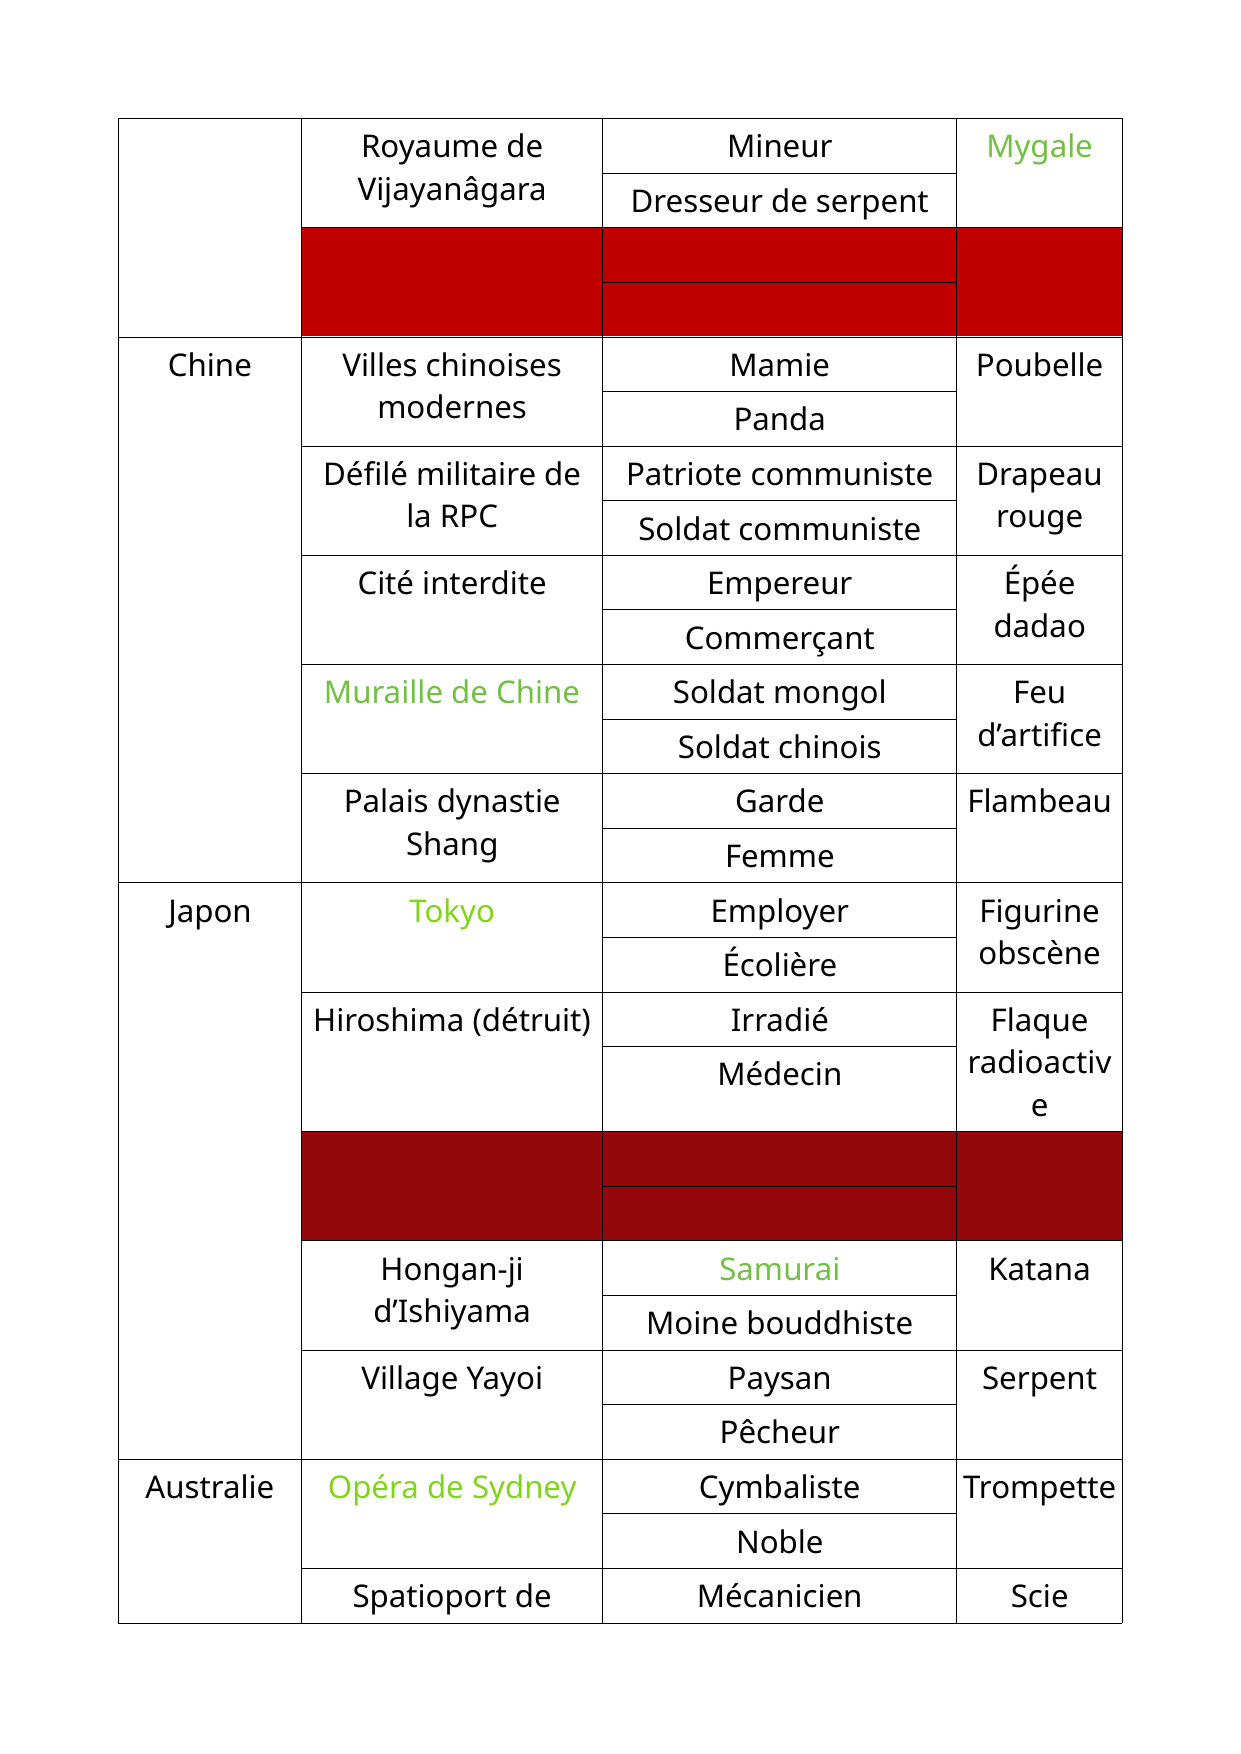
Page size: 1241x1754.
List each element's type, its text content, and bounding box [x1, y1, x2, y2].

table_cell Garde [603, 774, 956, 828]
table_cell Samurai [603, 1241, 956, 1295]
table_cell Opéra de Sydney [302, 1460, 602, 1568]
table_cell Soldat mongol [603, 665, 956, 718]
table_cell Cité interdite [302, 556, 602, 664]
table_cell Mécanicien [603, 1569, 956, 1622]
table_cell Trompette [957, 1460, 1122, 1568]
table_cell Employer [603, 883, 956, 937]
table_cell Femme [603, 829, 956, 882]
table_cell Médecin [603, 1047, 956, 1131]
table_cell Mineur [603, 119, 956, 173]
table_cell [603, 228, 956, 282]
table_cell Village Yayoi [302, 1351, 602, 1459]
table_cell Paysan [603, 1351, 956, 1404]
table_cell Panda [603, 392, 956, 446]
table_cell [119, 119, 301, 336]
table_cell Palais dynastie Shang [302, 774, 602, 882]
table_cell Katana [957, 1241, 1122, 1349]
table_cell Irradié [603, 993, 956, 1046]
table_cell Pêcheur [603, 1405, 956, 1459]
table_cell Royaume de Vijayanâgara [302, 119, 602, 227]
table_cell Australie [119, 1460, 301, 1622]
table_cell Drapeau rouge [957, 447, 1122, 555]
table_cell [603, 1132, 956, 1186]
table_cell Flambeau [957, 774, 1122, 882]
table_cell Scie [957, 1569, 1122, 1622]
table_cell [603, 283, 956, 336]
table_cell Figurine obscène [957, 883, 1122, 991]
table_cell Chine [119, 338, 301, 882]
table_cell Mygale [957, 119, 1122, 227]
table_cell Serpent [957, 1351, 1122, 1459]
table_cell Mamie [603, 338, 956, 391]
table_cell Cymbaliste [603, 1460, 956, 1513]
table_cell [302, 228, 602, 336]
table_cell Empereur [603, 556, 956, 609]
table_cell Épée dadao [957, 556, 1122, 664]
table_cell Villes chinoises modernes [302, 338, 602, 446]
table_cell [957, 1132, 1122, 1240]
table_cell Noble [603, 1514, 956, 1568]
table_cell Spatioport de [302, 1569, 602, 1622]
table_cell [603, 1187, 956, 1240]
table_cell Feu d’artifice [957, 665, 1122, 773]
table_cell [302, 1132, 602, 1240]
table_cell Flaque radioactive [957, 993, 1122, 1131]
table_cell Muraille de Chine [302, 665, 602, 773]
table_cell Défilé militaire de la RPC [302, 447, 602, 555]
table_cell Moine bouddhiste [603, 1296, 956, 1349]
table_cell Poubelle [957, 338, 1122, 446]
table_cell Tokyo [302, 883, 602, 991]
table_cell Patriote communiste [603, 447, 956, 500]
table_cell [957, 228, 1122, 336]
table_cell Écolière [603, 938, 956, 991]
table_cell Dresseur de serpent [603, 174, 956, 227]
table_cell Soldat chinois [603, 720, 956, 773]
table_cell Japon [119, 883, 301, 1459]
table_cell Hiroshima (détruit) [302, 993, 602, 1131]
table_cell Commerçant [603, 610, 956, 664]
table_cell Soldat communiste [603, 501, 956, 555]
table_cell Hongan-ji d’Ishiyama [302, 1241, 602, 1349]
